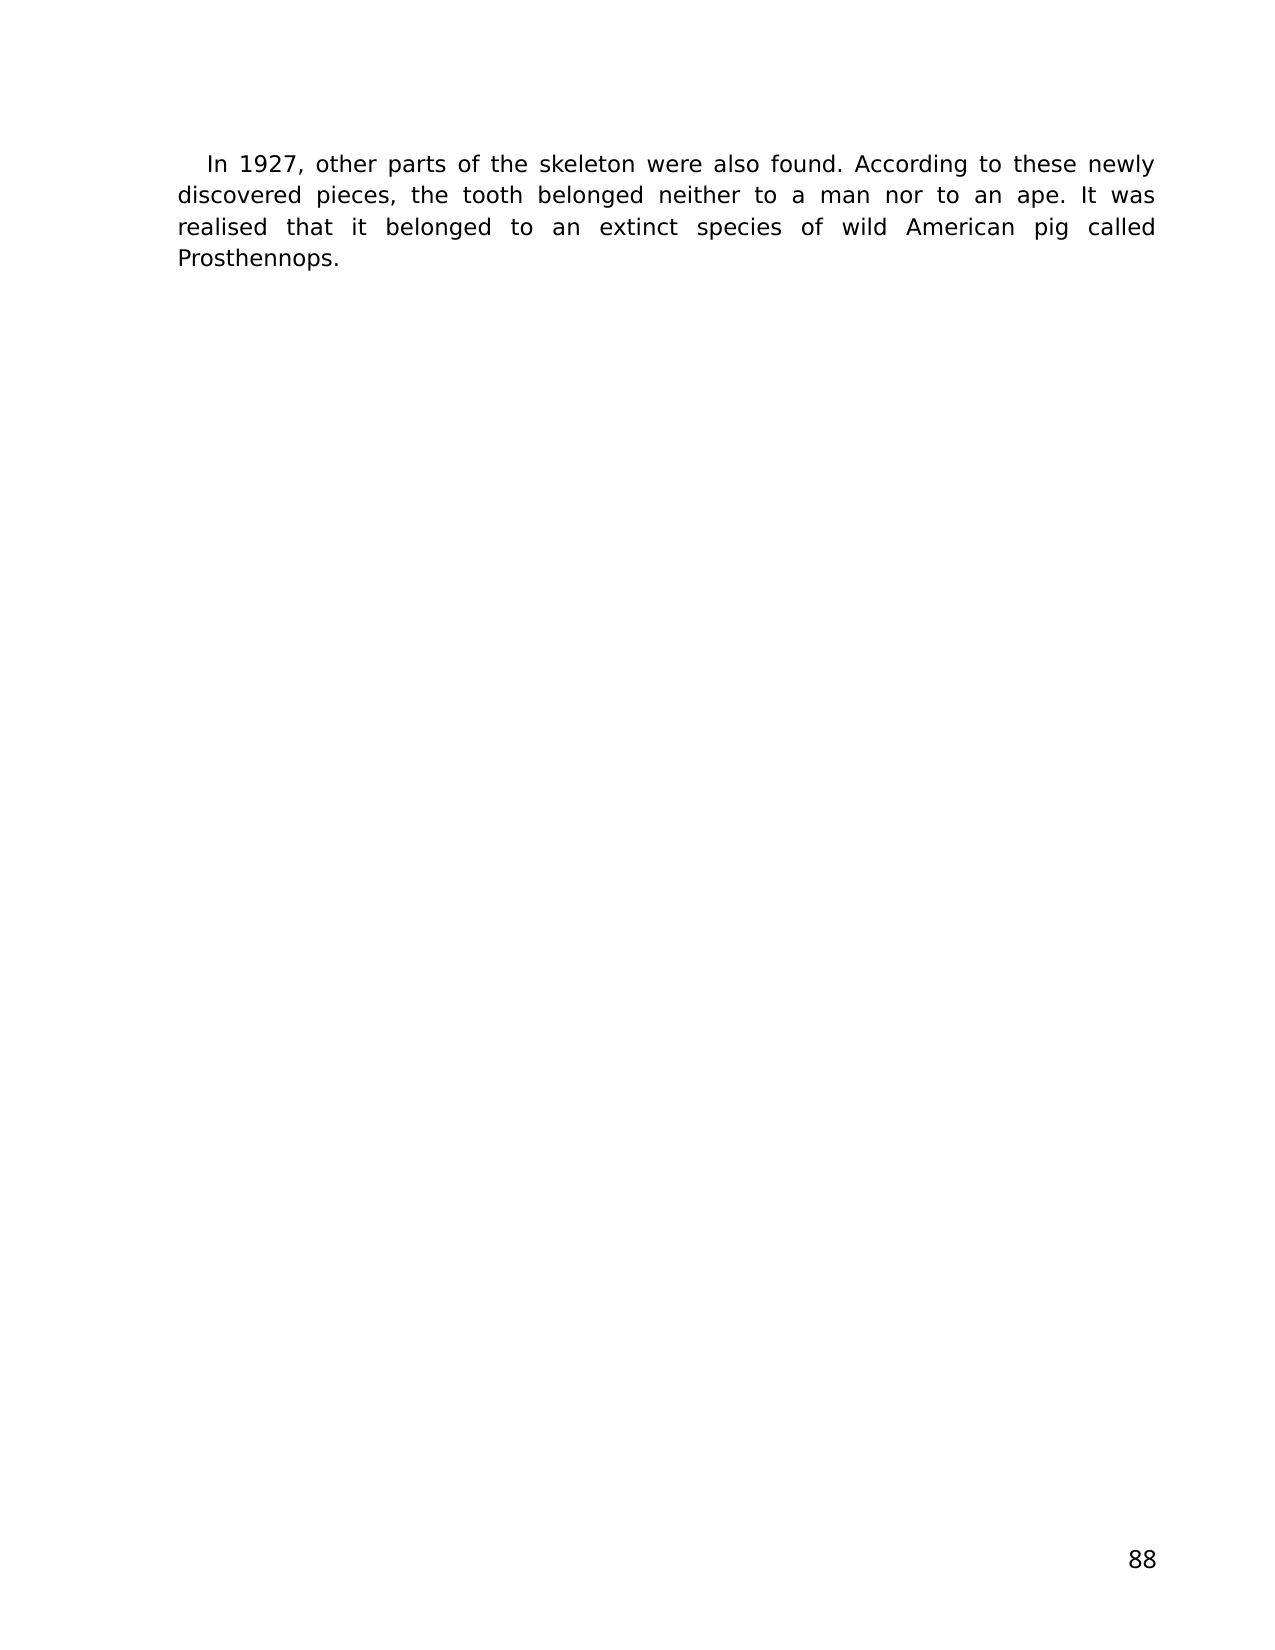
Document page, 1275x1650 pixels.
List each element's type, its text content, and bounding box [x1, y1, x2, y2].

text In 1927, other parts of the skeleton were also found. According to these newly discovered pieces, the tooth belonged neither to a man nor to an ape. It was realised that it belonged to an extinct species of wild American pig called Prosthennops. [177, 148, 1157, 273]
